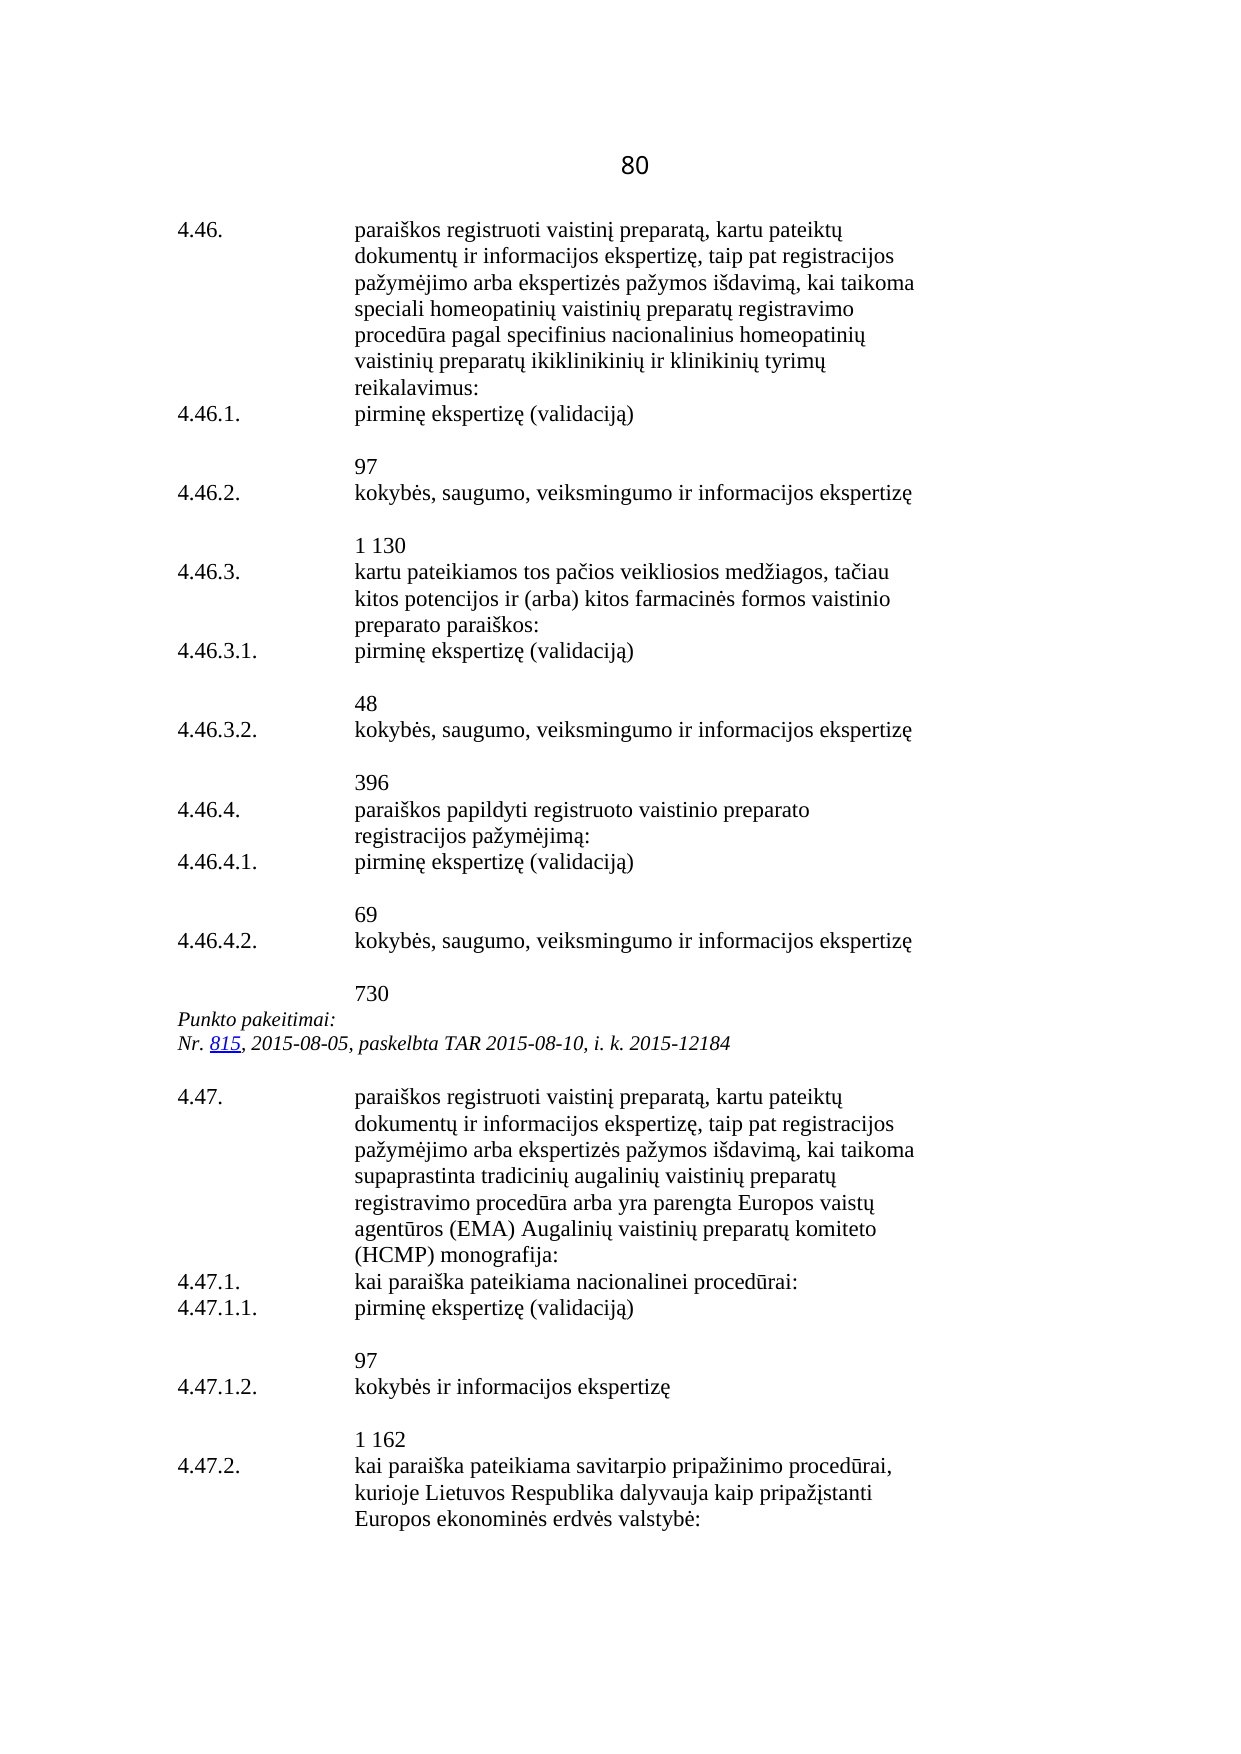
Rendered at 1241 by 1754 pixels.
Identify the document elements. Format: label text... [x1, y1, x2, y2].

text Punkto pakeitimai: [177, 1006, 1093, 1031]
text 4.46.4.2. kokybės, saugumo, veiksmingumo ir informacijos ekspertizę 730 [177, 927, 945, 1006]
text pažymėjimo arba ekspertizės pažymos išdavimą, kai taikoma [354, 268, 945, 295]
text kitos potencijos ir (arba) kitos farmacinės formos vaistinio [354, 585, 945, 611]
text 4.47.1.2. kokybės ir informacijos ekspertizę 1 162 [177, 1373, 945, 1452]
text 4.46.3.1. pirminę ekspertizę (validaciją) 48 [177, 637, 945, 717]
text 4.47.1.1. pirminę ekspertizę (validaciją) 97 [177, 1294, 945, 1373]
text agentūros (EMA) Augalinių vaistinių preparatų komiteto [354, 1215, 945, 1241]
text registravimo procedūra arba yra parengta Europos vaistų [354, 1189, 945, 1215]
text supaprastinta tradicinių augalinių vaistinių preparatų [354, 1162, 945, 1189]
text registracijos pažymėjimą: [354, 822, 945, 848]
text 4.47.1. kai paraiška pateikiama nacionalinei procedūrai: [177, 1268, 945, 1294]
text speciali homeopatinių vaistinių preparatų registravimo [354, 295, 945, 321]
text 4.46. paraiškos registruoti vaistinį preparatą, kartu pateiktų [177, 216, 945, 242]
text reikalavimus: [354, 374, 945, 400]
text Europos ekonominės erdvės valstybė: [354, 1505, 945, 1531]
text 4.46.4. paraiškos papildyti registruoto vaistinio preparato [177, 796, 945, 822]
text Nr. 815, 2015-08-05, paskelbta TAR 2015-08-10, i. k. 2015-12184 [177, 1031, 1093, 1054]
text procedūra pagal specifinius nacionalinius homeopatinių [354, 321, 945, 348]
text vaistinių preparatų ikiklinikinių ir klinikinių tyrimų [354, 348, 945, 374]
text 4.46.2. kokybės, saugumo, veiksmingumo ir informacijos ekspertizę 1 130 [177, 479, 945, 558]
text pažymėjimo arba ekspertizės pažymos išdavimą, kai taikoma [354, 1136, 945, 1162]
text 4.47.2. kai paraiška pateikiama savitarpio pripažinimo procedūrai, [177, 1452, 945, 1479]
text (HCMP) monografija: [354, 1241, 945, 1268]
text 4.46.1. pirminę ekspertizę (validaciją) 97 [177, 400, 945, 479]
text dokumentų ir informacijos ekspertizę, taip pat registracijos [354, 1110, 945, 1136]
text kurioje Lietuvos Respublika dalyvauja kaip pripažįstanti [354, 1479, 945, 1505]
text 4.47. paraiškos registruoti vaistinį preparatą, kartu pateiktų [177, 1083, 945, 1110]
text 4.46.3.2. kokybės, saugumo, veiksmingumo ir informacijos ekspertizę 396 [177, 717, 945, 796]
text preparato paraiškos: [354, 611, 945, 637]
text 4.46.3. kartu pateikiamos tos pačios veikliosios medžiagos, tačiau [177, 558, 945, 585]
text dokumentų ir informacijos ekspertizę, taip pat registracijos [354, 242, 945, 268]
text 4.46.4.1. pirminę ekspertizę (validaciją) 69 [177, 848, 945, 927]
